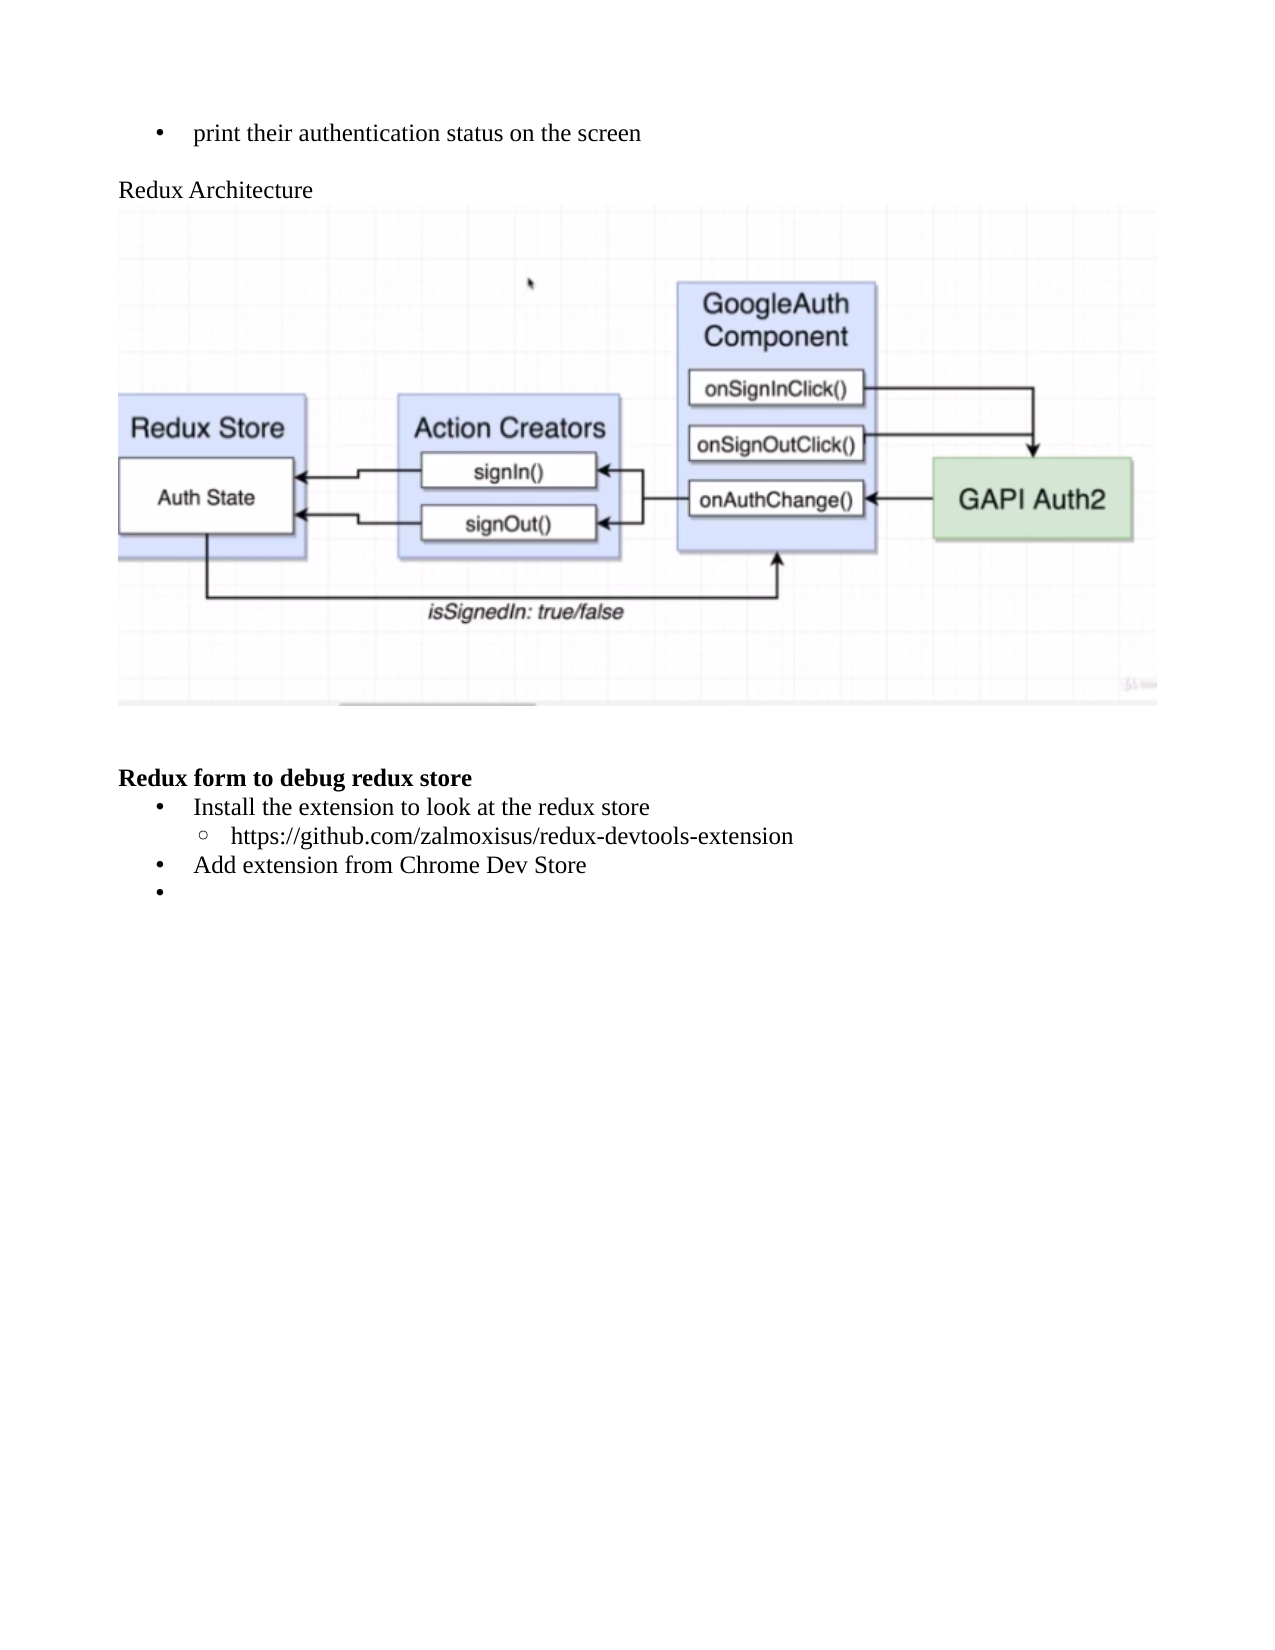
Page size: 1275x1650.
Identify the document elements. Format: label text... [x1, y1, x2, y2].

list Install the extension to look at the redux store [156, 792, 1157, 821]
picture [118, 204, 1157, 706]
list print their authentication status on the screen [156, 118, 1157, 147]
list https://github.com/zalmoxisus/redux-devtools-extension [193, 821, 1157, 850]
list Add extension from Chrome Dev Store [156, 850, 1157, 878]
text Redux form to debug redux store [118, 763, 1157, 792]
text Redux Architecture [118, 176, 1157, 204]
